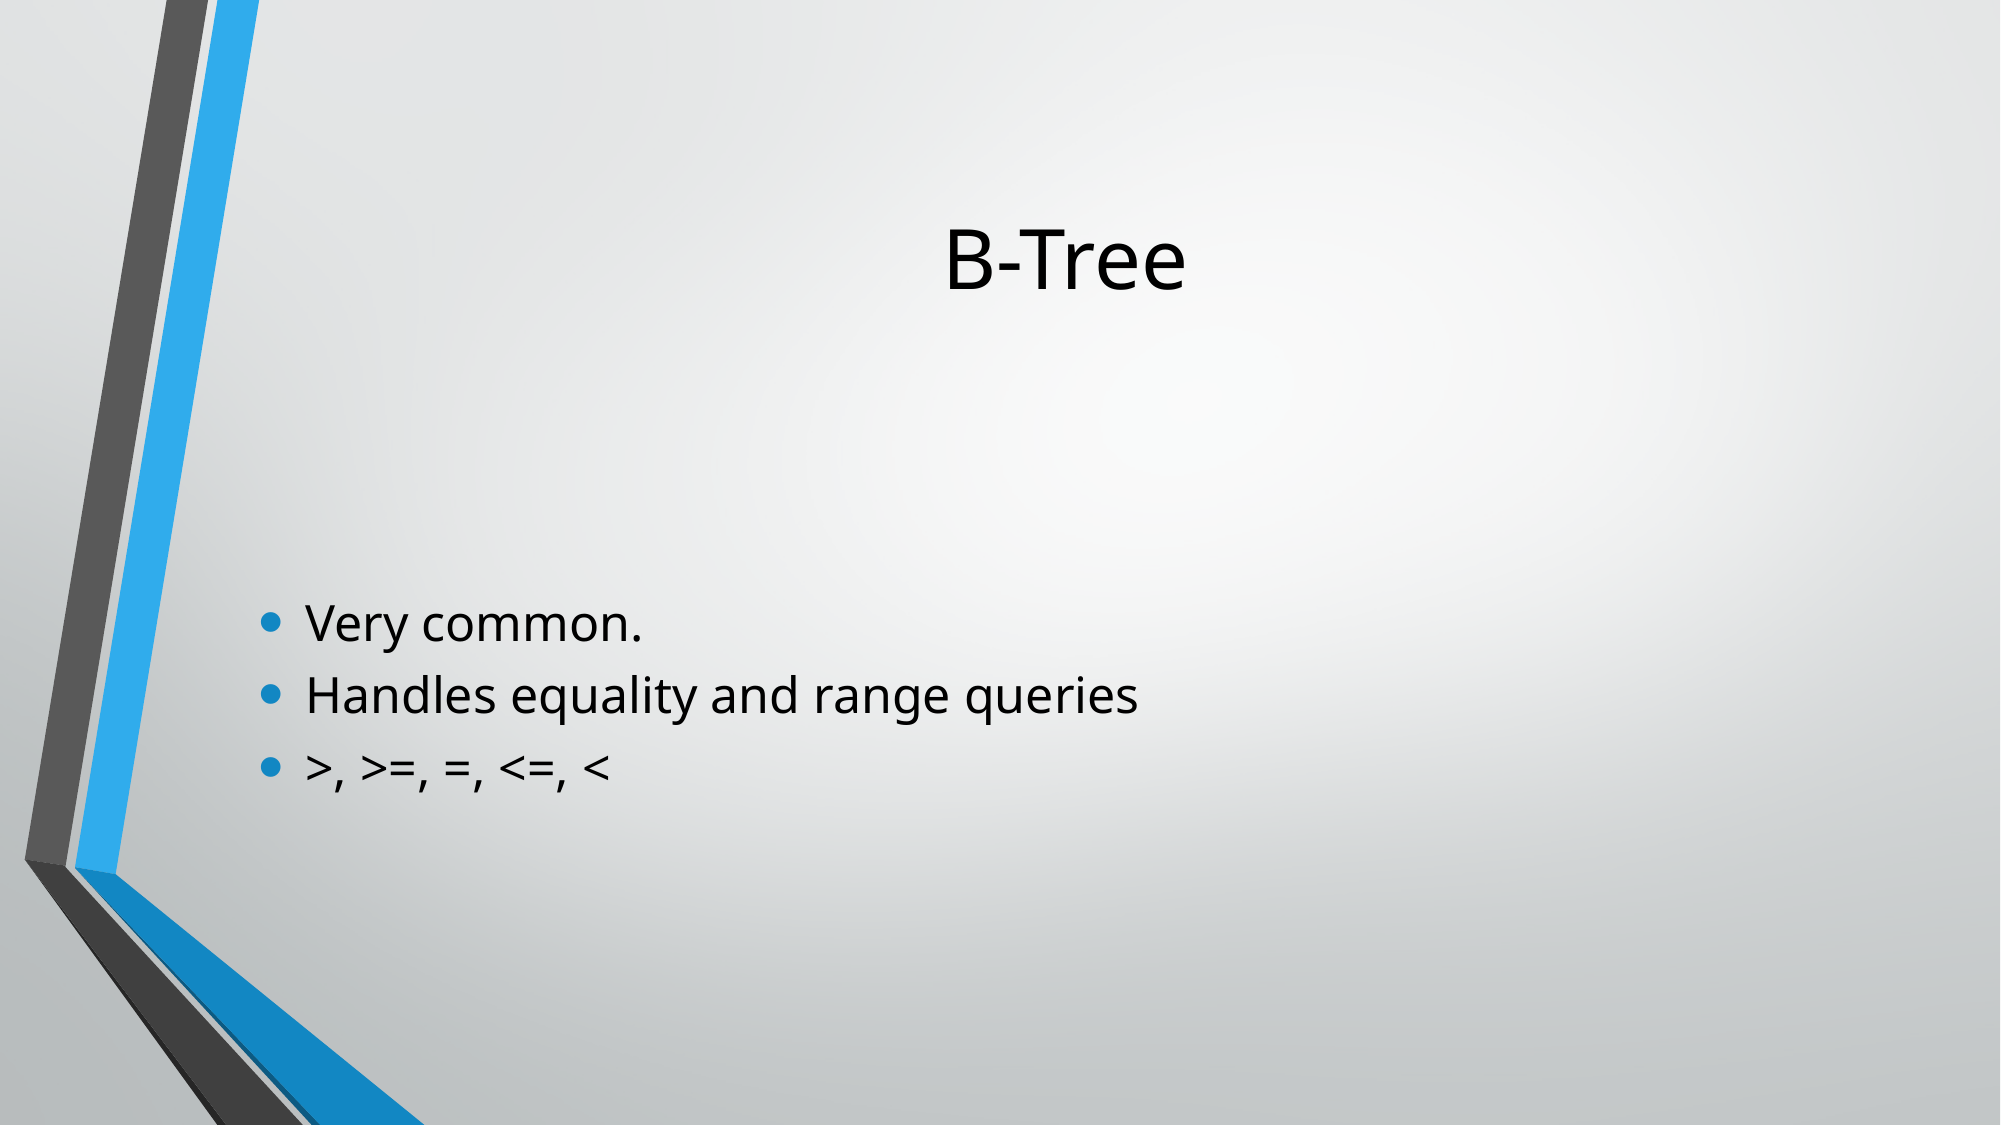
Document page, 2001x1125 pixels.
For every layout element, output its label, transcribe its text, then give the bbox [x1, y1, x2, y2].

list Very common. Handles equality and range queries >, >=, =, <=, < [243, 437, 1887, 950]
title B-Tree [243, 112, 1887, 400]
